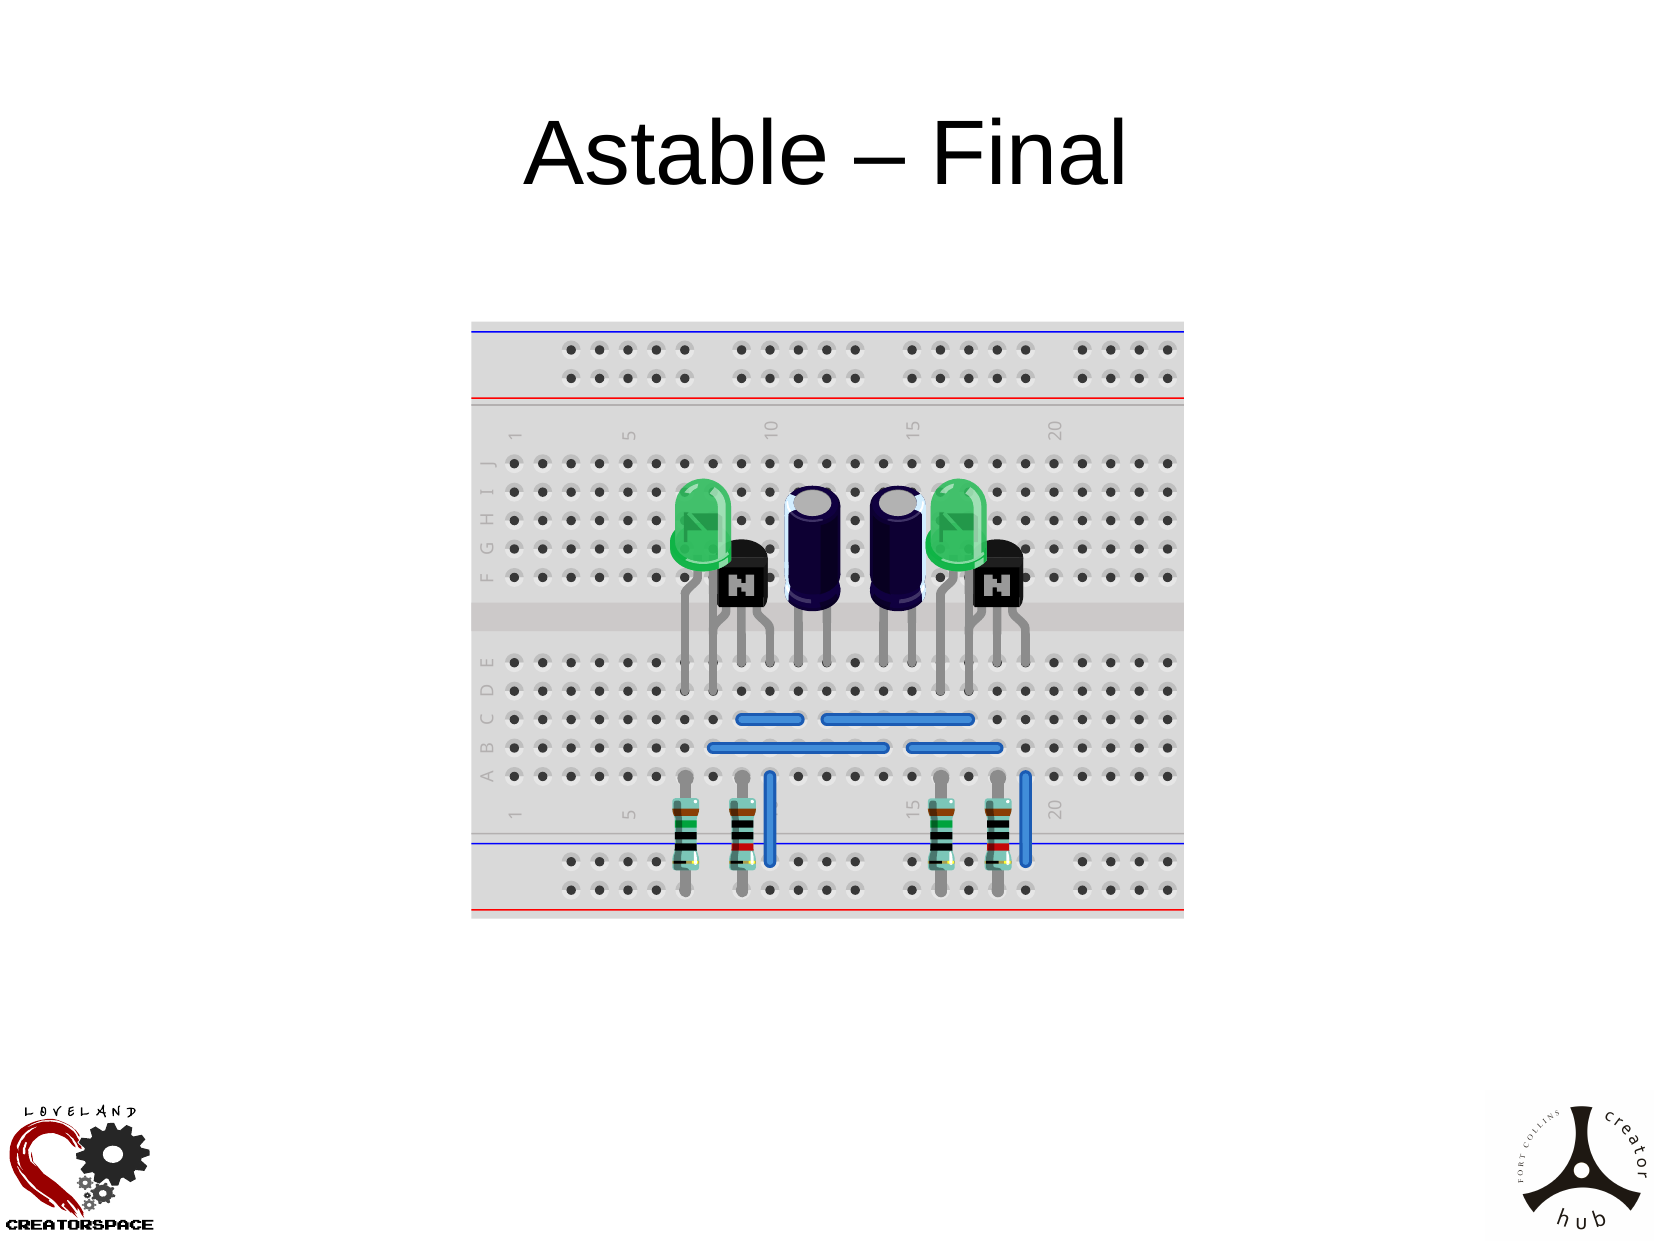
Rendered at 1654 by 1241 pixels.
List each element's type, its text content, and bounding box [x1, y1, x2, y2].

picture [1485, 1090, 1654, 1241]
title Astable – Final [82, 49, 1571, 257]
picture [469, 320, 1184, 921]
